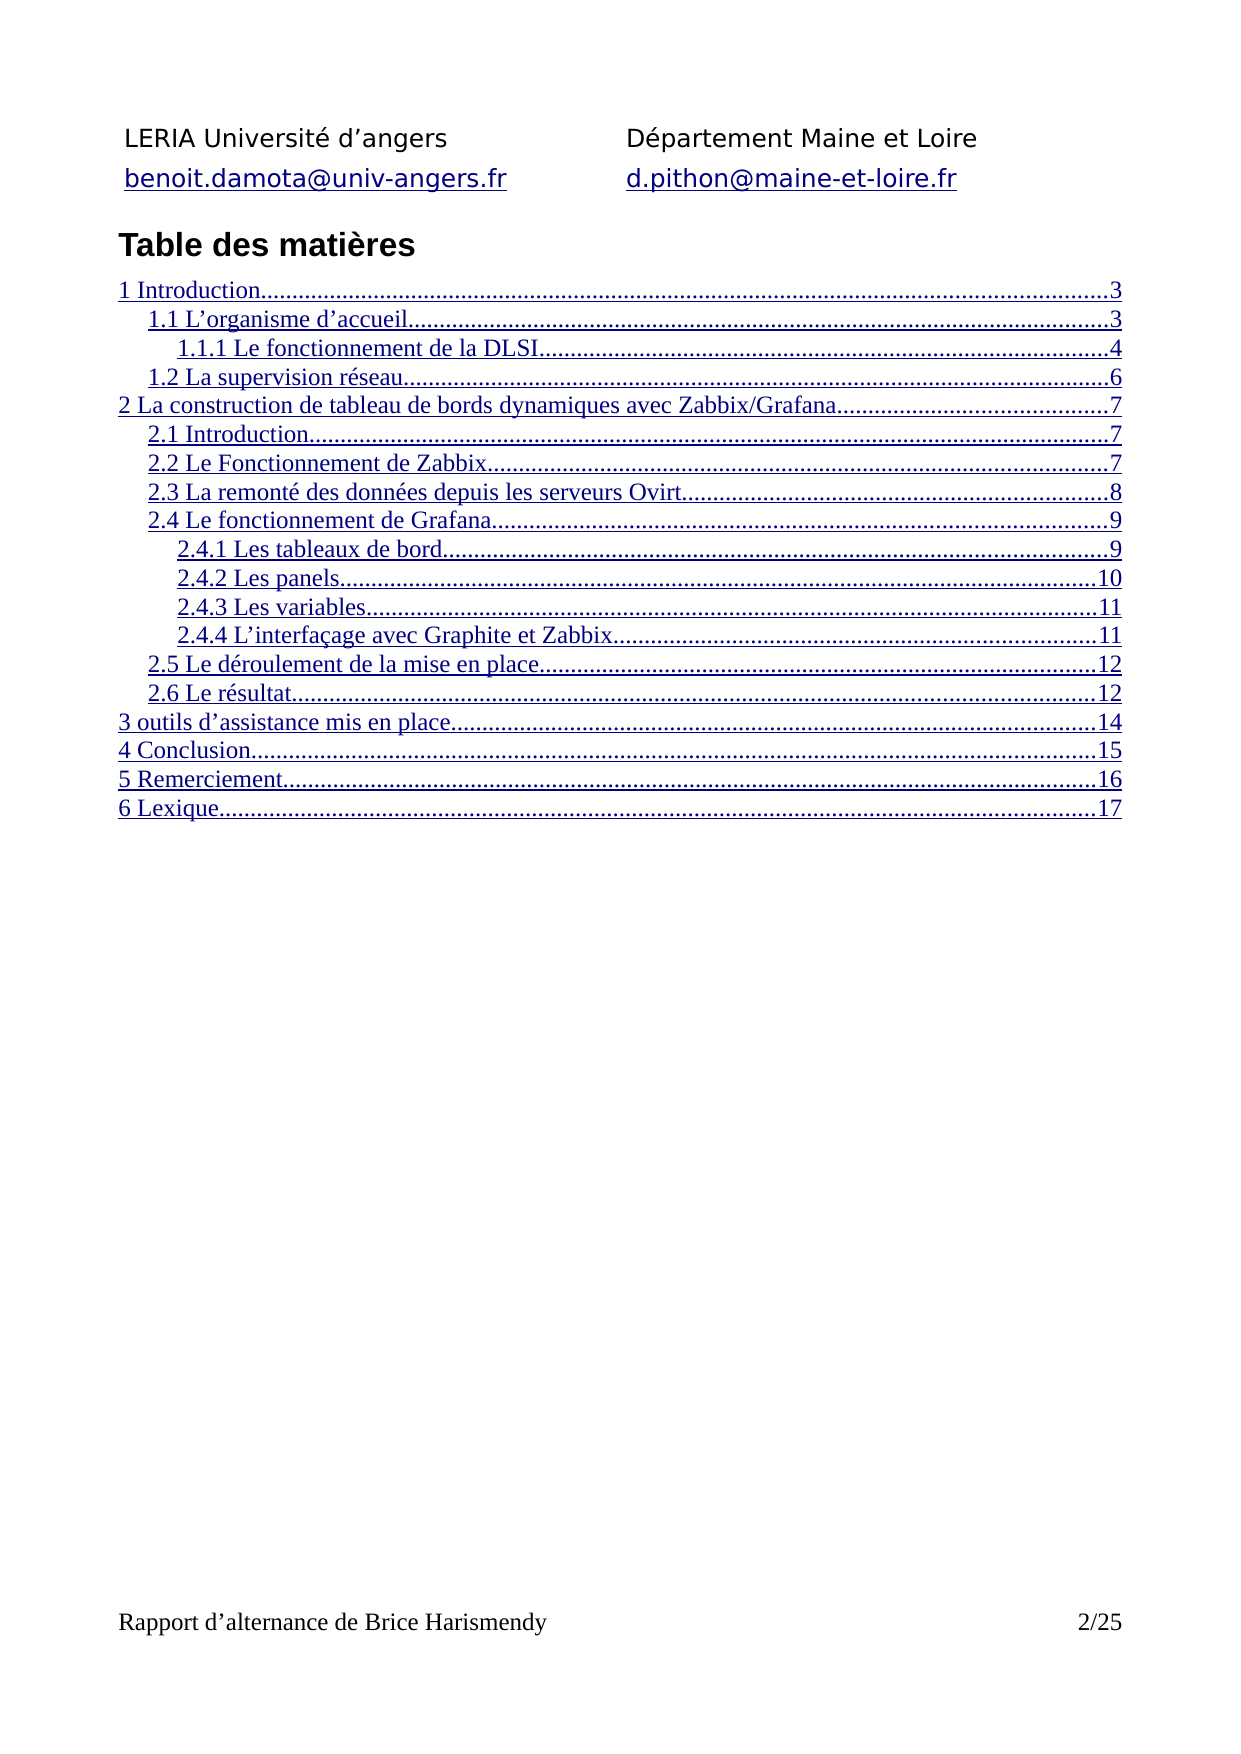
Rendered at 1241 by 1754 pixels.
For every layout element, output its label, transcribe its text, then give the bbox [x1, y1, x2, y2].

table_cell LERIA Université d’angers [119, 119, 620, 159]
text 2.1 Introduction 7 [148, 419, 1122, 444]
subtitle Table des matières [118, 225, 1122, 263]
table_cell Département Maine et Loire [621, 119, 1122, 159]
table_cell benoit.damota@univ-angers.fr [119, 160, 620, 199]
text 2.2 Le Fonctionnement de Zabbix 7 [148, 448, 1122, 473]
text 2 La construction de tableau de bords dynamiques avec Zabbix/Grafana 7 [118, 391, 1122, 416]
text 4 Conclusion 15 [118, 736, 1122, 761]
text 2.5 Le déroulement de la mise en place 12 [148, 649, 1122, 674]
text 5 Remerciement 16 [118, 764, 1122, 789]
text 3 outils d’assistance mis en place 14 [118, 707, 1122, 732]
text 2.4.2 Les panels 10 [177, 563, 1122, 588]
text 6 Lexique 17 [118, 793, 1122, 818]
table_cell d.pithon@maine-et-loire.fr [621, 160, 1122, 199]
text 2.4.3 Les variables 11 [177, 592, 1122, 617]
text 1.1.1 Le fonctionnement de la DLSI 4 [177, 333, 1122, 358]
text 2.4.4 L’interfaçage avec Graphite et Zabbix 11 [177, 621, 1122, 646]
text 1.1 L’organisme d’accueil 3 [148, 304, 1122, 329]
text 2.4 Le fonctionnement de Grafana 9 [148, 506, 1122, 531]
text 1 Introduction 3 [118, 276, 1122, 301]
text 1.2 La supervision réseau 6 [148, 362, 1122, 387]
text 2.3 La remonté des données depuis les serveurs Ovirt 8 [148, 477, 1122, 502]
text 2.6 Le résultat 12 [148, 678, 1122, 703]
text 2.4.1 Les tableaux de bord 9 [177, 534, 1122, 559]
